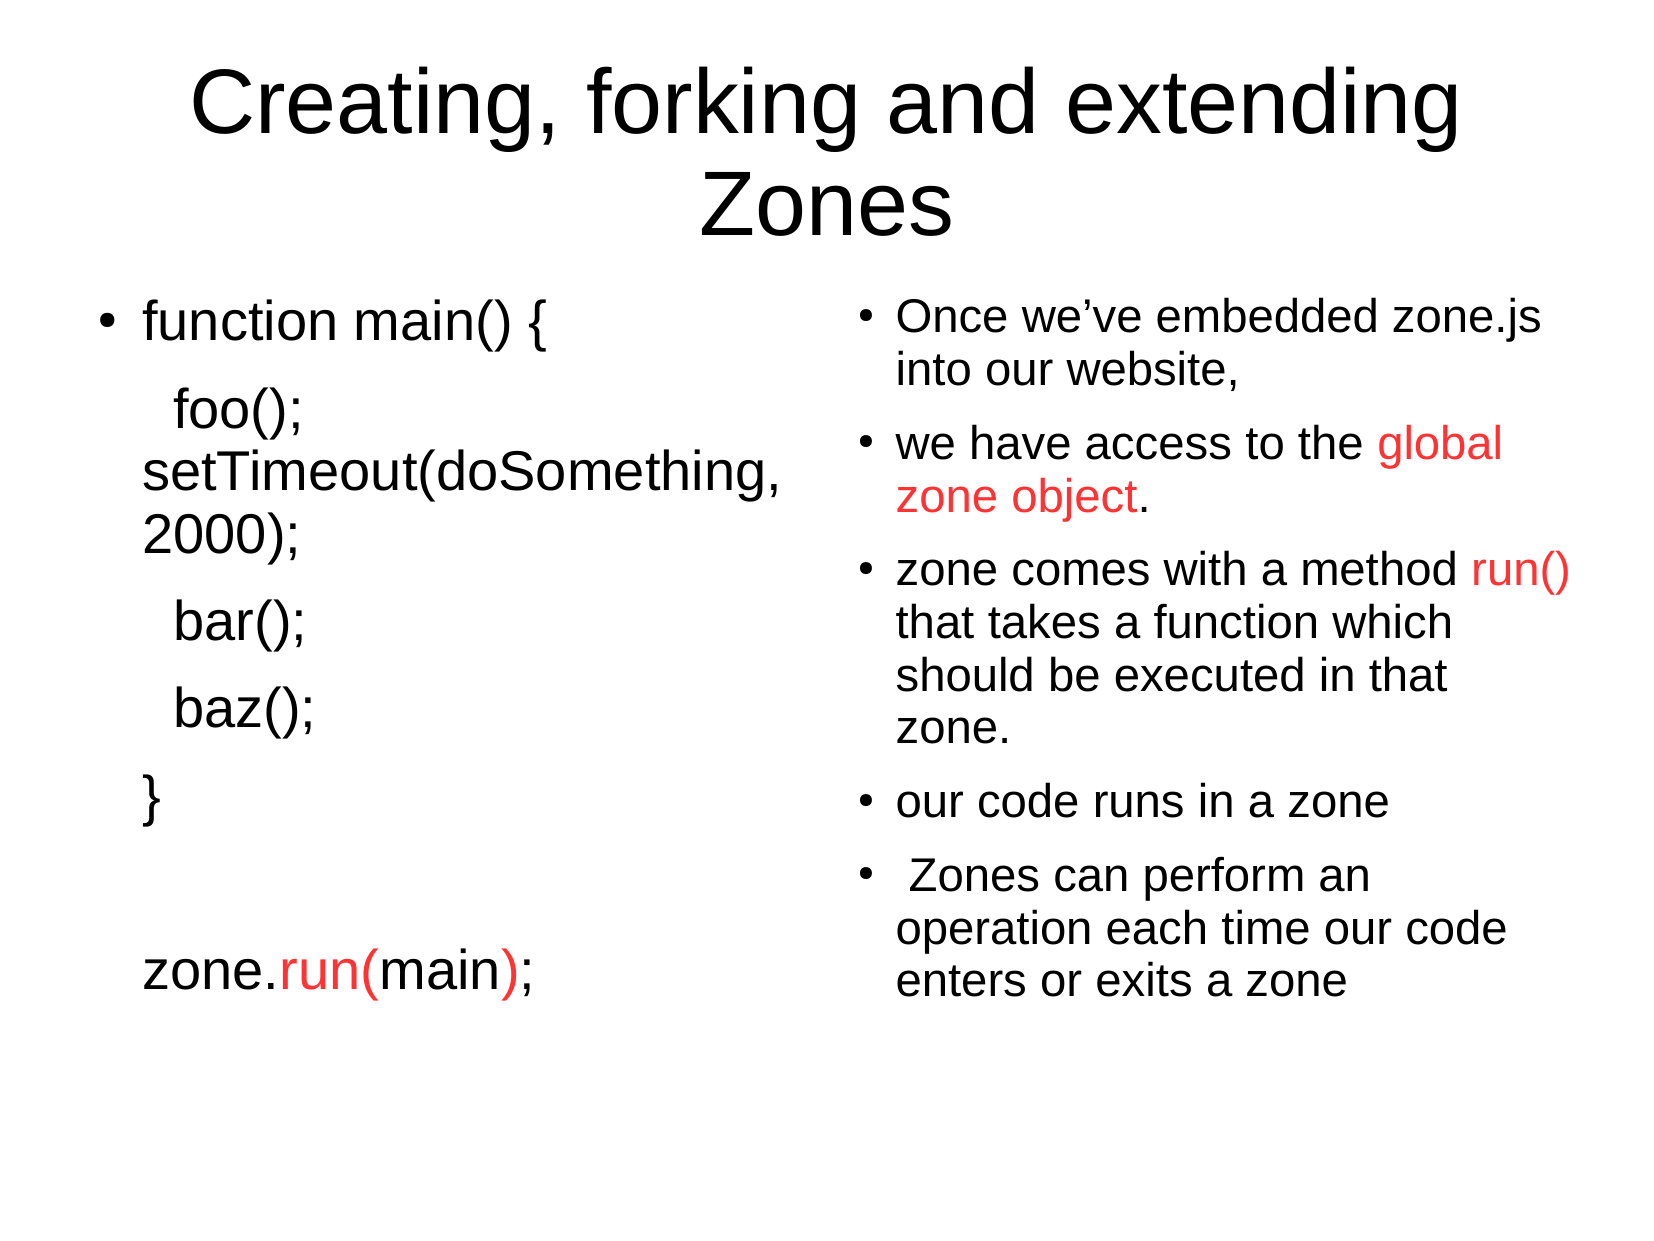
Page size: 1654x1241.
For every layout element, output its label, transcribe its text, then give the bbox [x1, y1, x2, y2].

list function main() { foo(); setTimeout(doSomething,2000); bar(); baz(); } zone.run(main); [82, 290, 809, 1010]
list Once we’ve embedded zone.js into our website, we have access to the global zone object. zone comes with a method run() that takes a function which should be executed in that zone. our code runs in a zone Zones can perform an operation each time our code enters or exits a zone [845, 290, 1572, 1010]
title Creating, forking and extending Zones [82, 49, 1571, 257]
